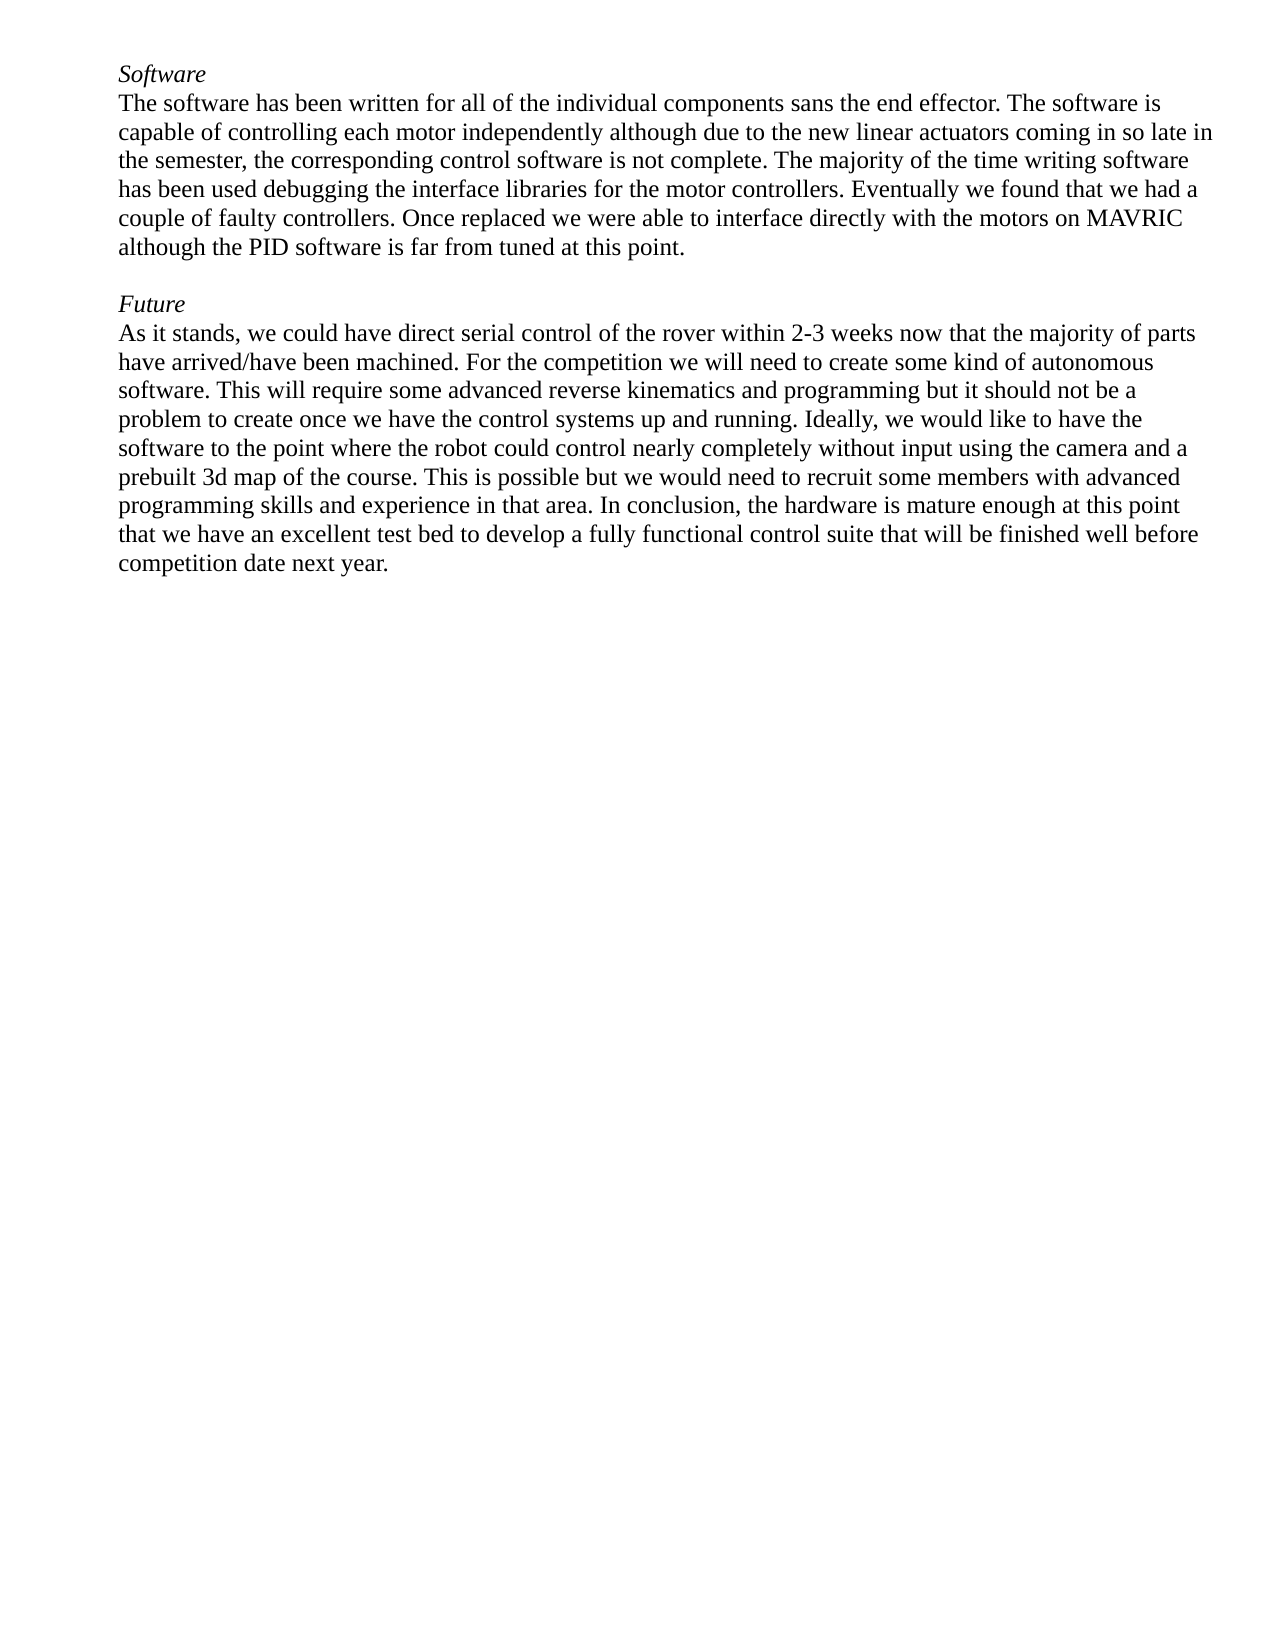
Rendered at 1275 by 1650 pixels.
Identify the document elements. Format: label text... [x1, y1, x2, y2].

text The software has been written for all of the individual components sans the end effector. The software is capable of controlling each motor independently although due to the new linear actuators coming in so late in the semester, the corresponding control software is not complete. The majority of the time writing software has been used debugging the interface libraries for the motor controllers. Eventually we found that we had a couple of faulty controllers. Once replaced we were able to interface directly with the motors on MAVRIC although the PID software is far from tuned at this point. [118, 88, 1216, 260]
text Future [118, 289, 1216, 318]
text Software [118, 59, 1216, 88]
text As it stands, we could have direct serial control of the rover within 2-3 weeks now that the majority of parts have arrived/have been machined. For the competition we will need to create some kind of autonomous software. This will require some advanced reverse kinematics and programming but it should not be a problem to create once we have the control systems up and running. Ideally, we would like to have the software to the point where the robot could control nearly completely without input using the camera and a prebuilt 3d map of the course. This is possible but we would need to recruit some members with advanced programming skills and experience in that area. In conclusion, the hardware is mature enough at this point that we have an excellent test bed to develop a fully functional control suite that will be finished well before competition date next year. [118, 318, 1216, 577]
